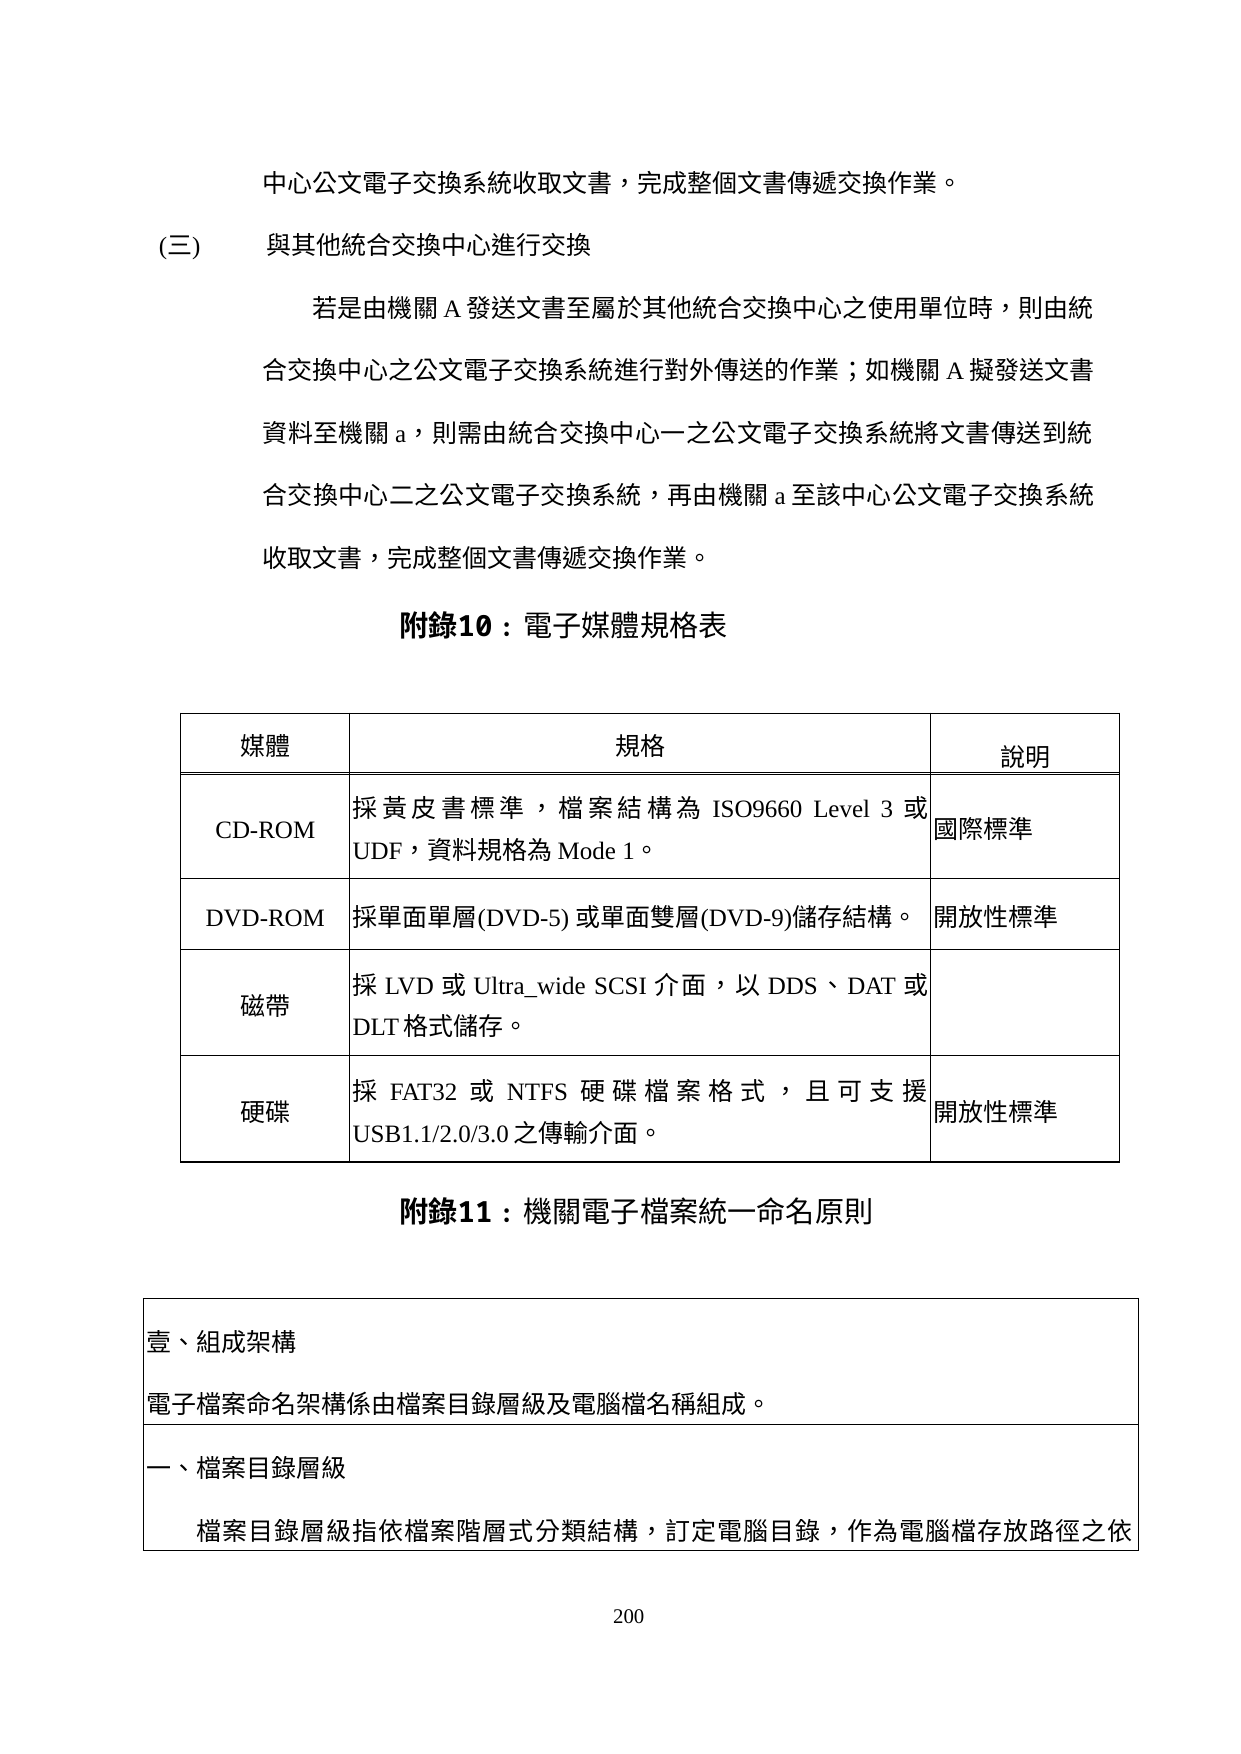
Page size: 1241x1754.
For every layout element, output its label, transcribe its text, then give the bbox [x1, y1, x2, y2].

table_cell 採FAT32或NTFS硬碟檔案格式，且可支援USB1.1/2.0/3.0之傳輸介面。 [350, 1056, 930, 1161]
table_header 壹、組成架構 電子檔案命名架構係由檔案目錄層級及電腦檔名稱組成。 [144, 1299, 1138, 1424]
table_header 規格 [350, 714, 930, 772]
table_cell CD-ROM [181, 775, 349, 878]
list 電子媒體規格表 [399, 582, 1094, 645]
table_cell 一、檔案目錄層級 檔案目錄層級指依檔案階層式分類結構，訂定電腦目錄，作為電腦檔存放路徑之依 [144, 1425, 1138, 1550]
table_cell 開放性標準 [931, 879, 1119, 949]
table_cell 硬碟 [181, 1056, 349, 1161]
table_cell 採LVD或Ultra_wide SCSI介面，以DDS、DAT或DLT格式儲存。 [350, 950, 930, 1055]
text 若是由機關A發送文書至屬於其他統合交換中心之使用單位時，則由統合交換中心之公文電子交換系統進行對外傳送的作業；如機關A擬發送文書資料至機關a，則需由統合交換中心一之公文電子交換系統將文書傳送到統合交換中心二之公文電子交換系統，再由機關a至該中心公文電子交換系統收取文書，完成整個文書傳遞交換作業。 [262, 264, 1094, 577]
table_cell 磁帶 [181, 950, 349, 1055]
table_header 說明 [931, 714, 1119, 772]
table_cell 開放性標準 [931, 1056, 1119, 1161]
list 與其他統合交換中心進行交換 [158, 202, 1094, 264]
table_cell 採黃皮書標準，檔案結構為ISO9660 Level 3或UDF，資料規格為Mode 1。 [350, 775, 930, 878]
table_cell 採單面單層(DVD-5) 或單面雙層(DVD-9)儲存結構。 [350, 879, 930, 949]
text 中心公文電子交換系統收取文書，完成整個文書傳遞交換作業。 [262, 139, 1094, 202]
table_cell 國際標準 [931, 775, 1119, 878]
table_cell DVD-ROM [181, 879, 349, 949]
table_header 媒體 [181, 714, 349, 772]
table_cell [931, 950, 1119, 1055]
list 機關電子檔案統一命名原則 [399, 1168, 1094, 1230]
